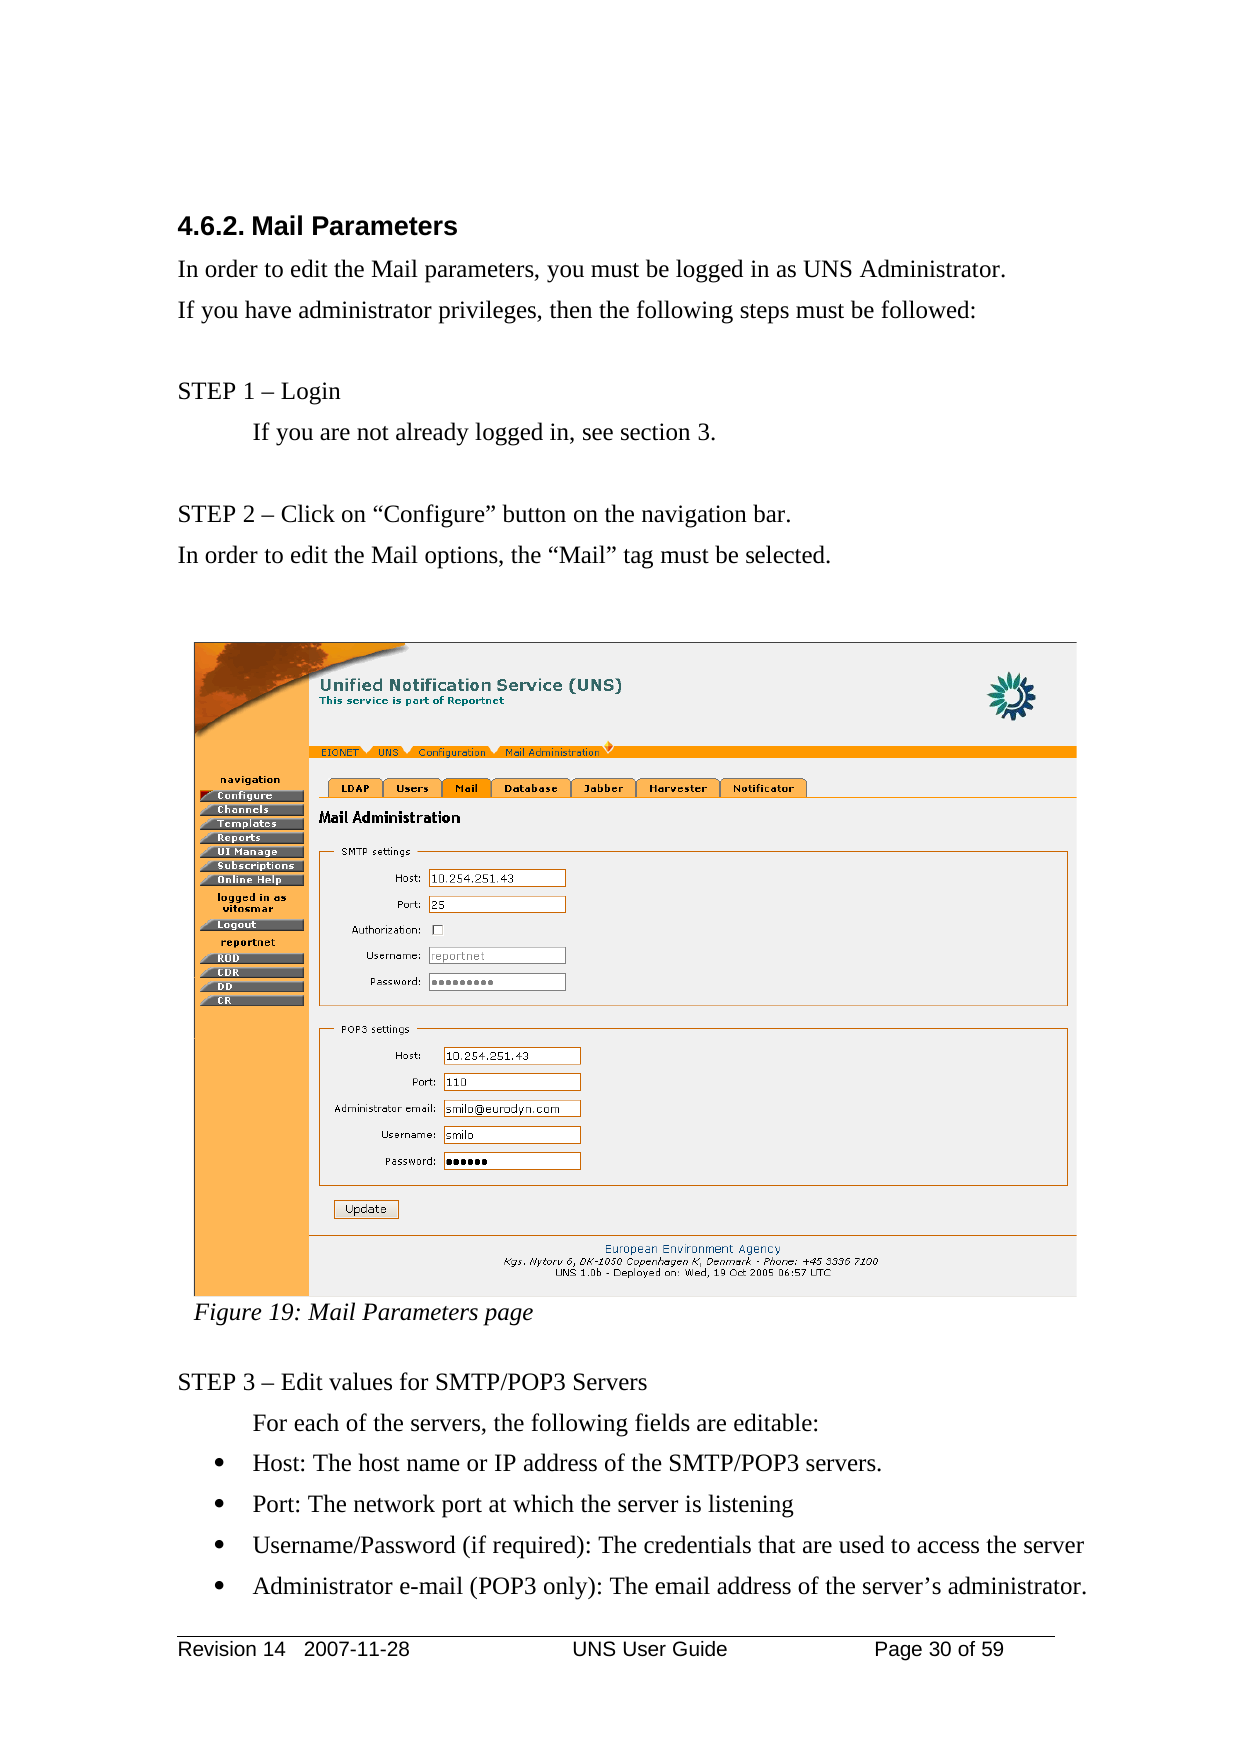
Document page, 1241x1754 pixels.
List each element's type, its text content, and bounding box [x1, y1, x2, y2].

text Figure 19: Mail Parameters page [194, 1297, 1077, 1326]
text STEP 3 – Edit values for SMTP/POP3 Servers [177, 1367, 1092, 1396]
text STEP 1 – Login [177, 376, 1092, 405]
list Host: The host name or IP address of the SMTP/POP3 servers. [215, 1448, 1092, 1477]
subtitle Mail Parameters [177, 210, 1092, 241]
text In order to edit the Mail parameters, you must be logged in as UNS Administrator. [177, 254, 1092, 283]
text In order to edit the Mail options, the “Mail” tag must be selected. [177, 539, 1092, 569]
text For each of the servers, the following fields are editable: [177, 1407, 1092, 1436]
text If you have administrator privileges, then the following steps must be followed: [177, 294, 1092, 324]
list Username/Password (if required): The credentials that are used to access the server [215, 1530, 1092, 1559]
text STEP 2 – Click on “Configure” button on the navigation bar. [177, 499, 1092, 528]
picture [193, 642, 1077, 1297]
text If you are not already logged in, see section 3. [177, 417, 1092, 446]
list Port: The network port at which the server is listening [215, 1489, 1092, 1518]
list Administrator e-mail (POP3 only): The email address of the server’s administrator. [215, 1571, 1092, 1600]
